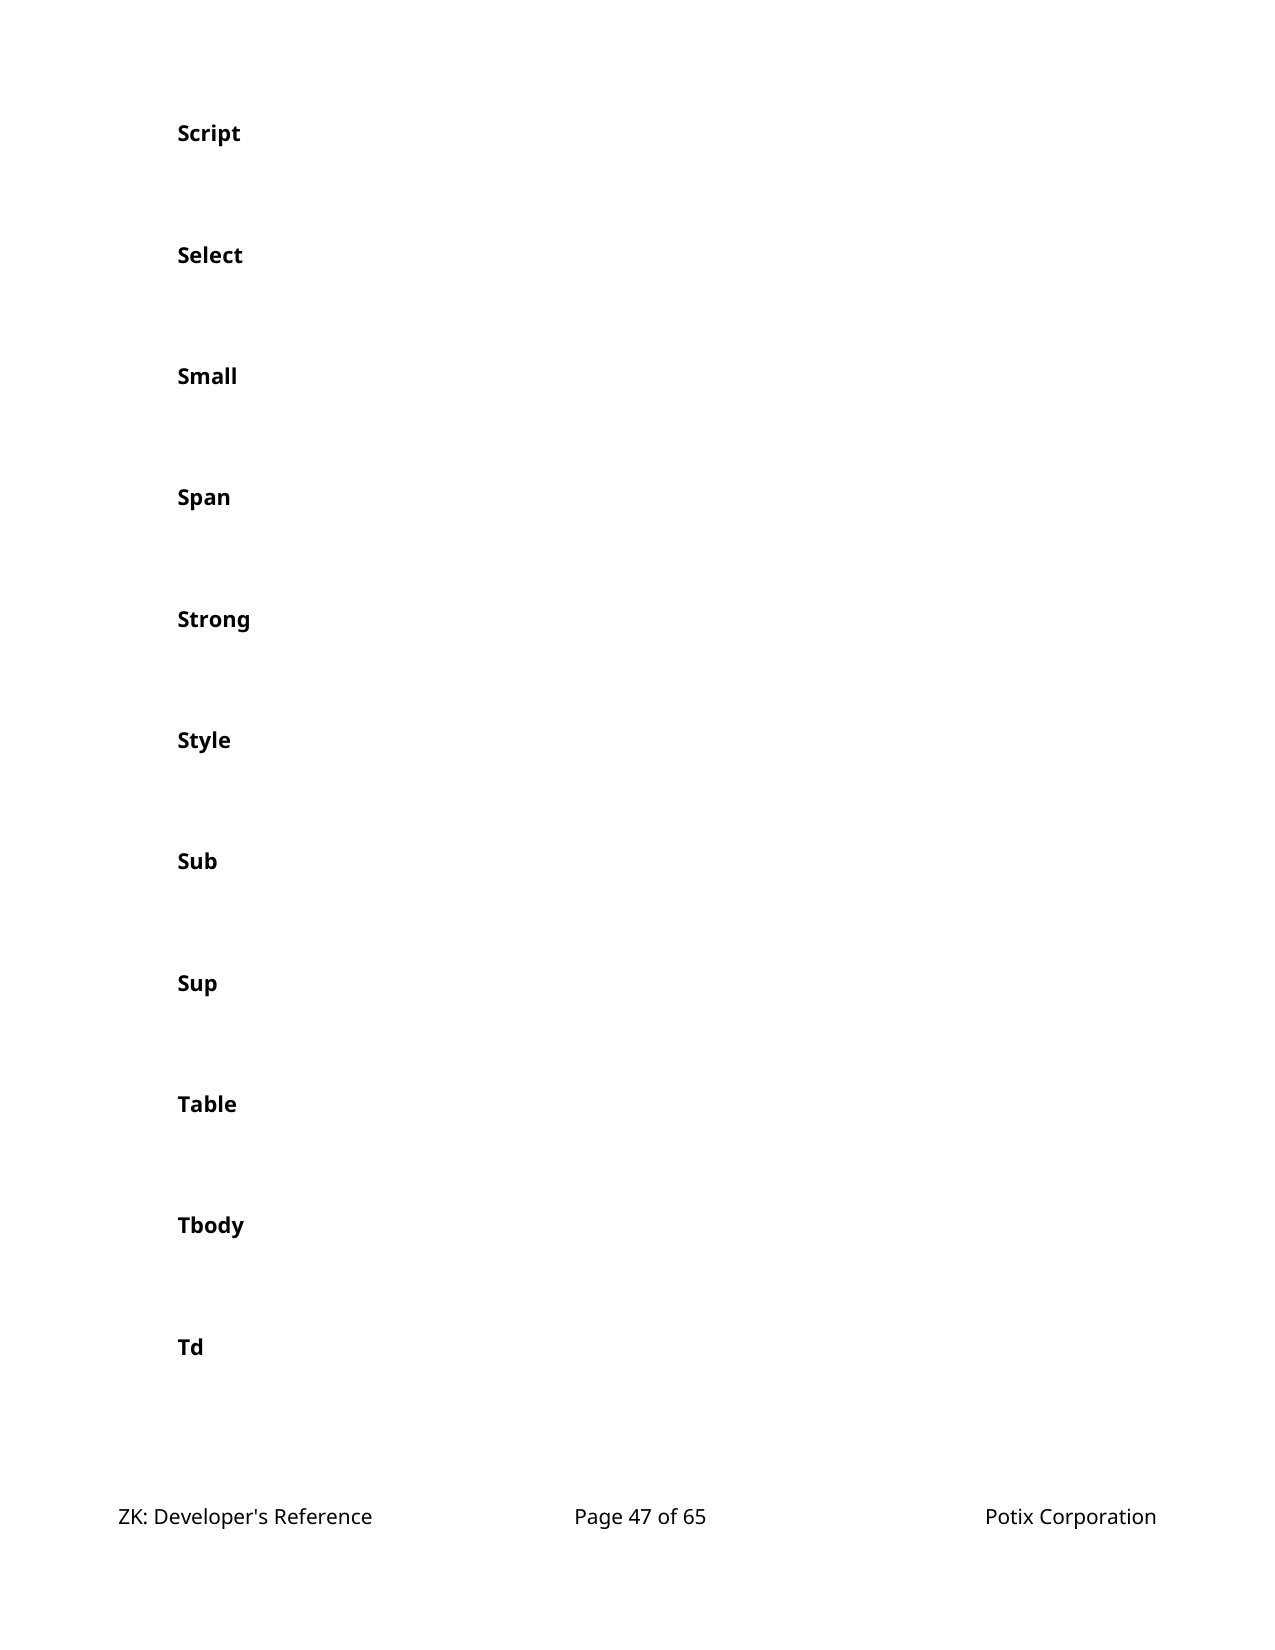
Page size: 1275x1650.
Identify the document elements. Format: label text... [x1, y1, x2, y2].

subtitle Script [177, 118, 1157, 148]
subtitle Sup [177, 968, 1157, 998]
subtitle Td [177, 1332, 1157, 1362]
subtitle Tbody [177, 1210, 1157, 1240]
subtitle Select [177, 239, 1157, 269]
subtitle Style [177, 725, 1157, 755]
subtitle Span [177, 482, 1157, 512]
subtitle Strong [177, 603, 1157, 633]
subtitle Table [177, 1089, 1157, 1119]
subtitle Small [177, 361, 1157, 391]
subtitle Sub [177, 846, 1157, 876]
